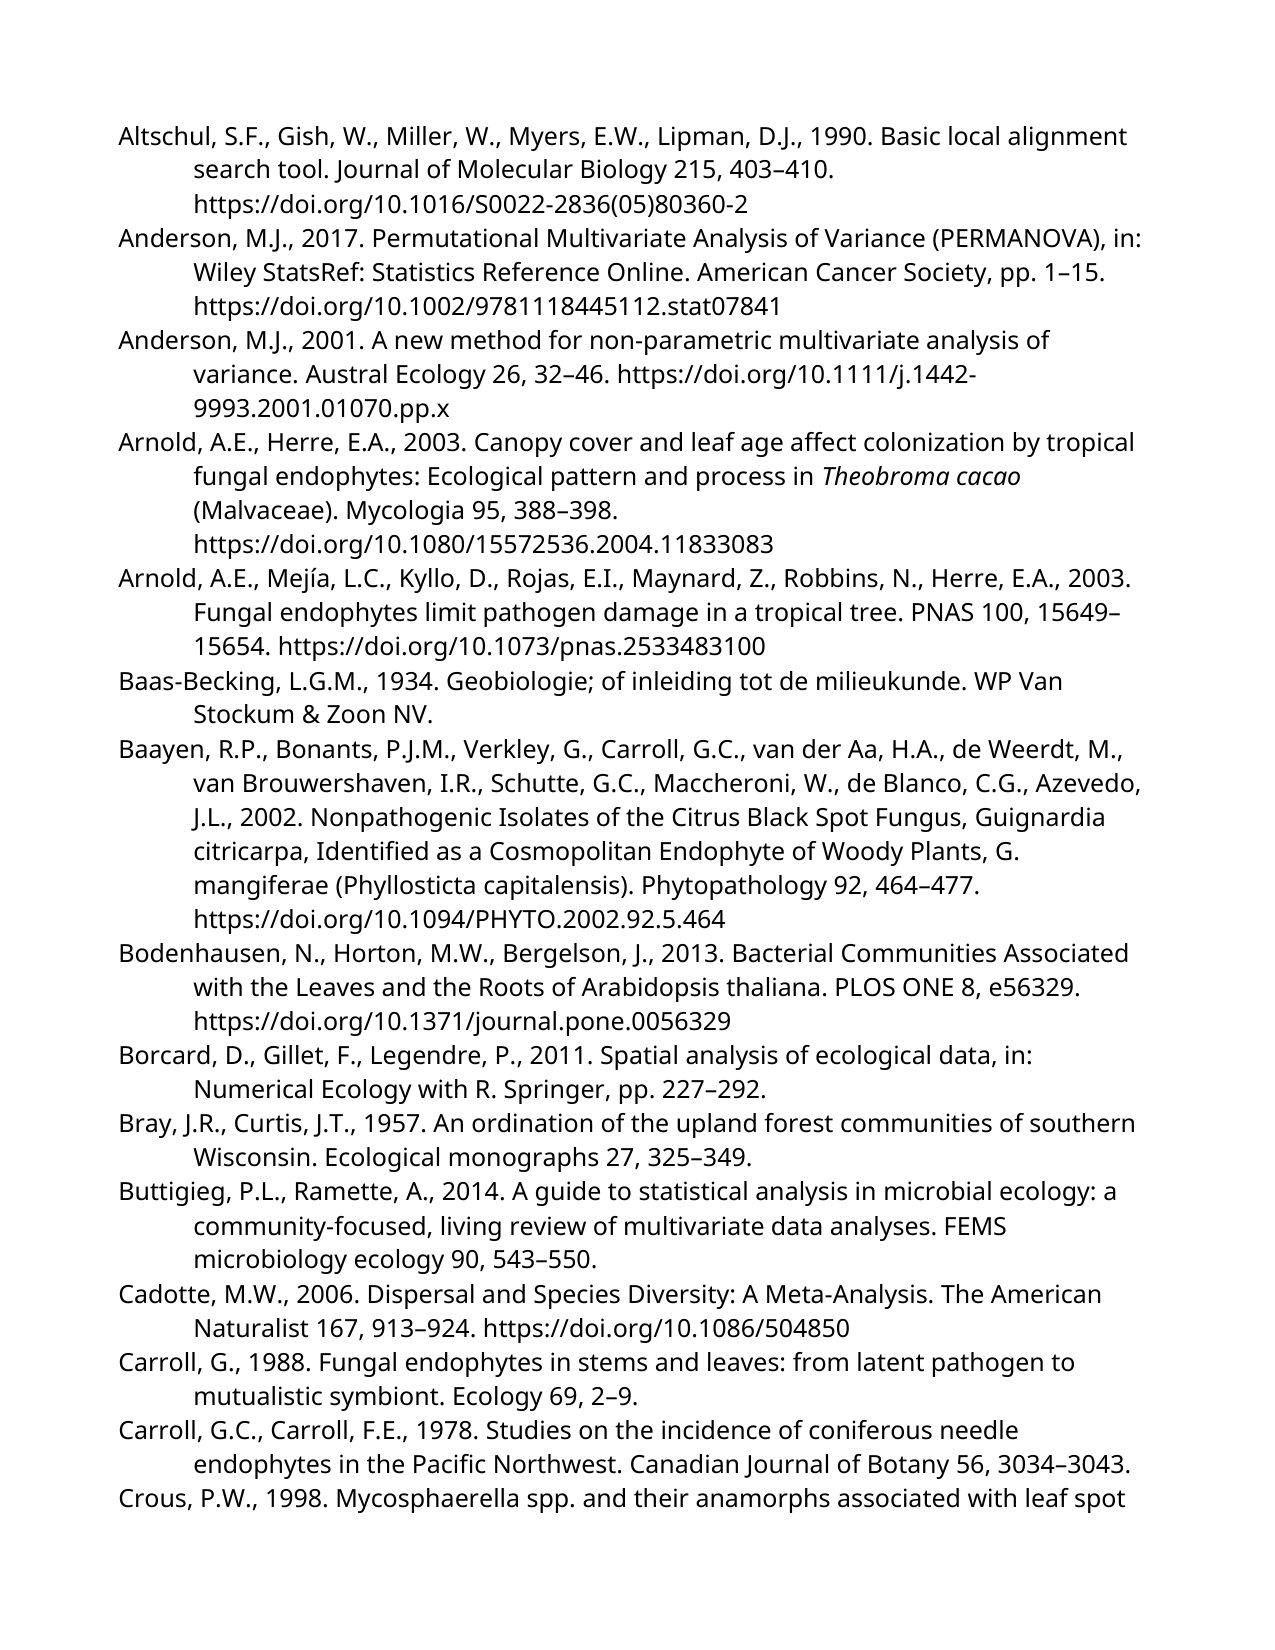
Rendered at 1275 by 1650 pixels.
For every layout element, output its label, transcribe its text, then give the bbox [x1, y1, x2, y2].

text Arnold, A.E., Herre, E.A., 2003. Canopy cover and leaf age affect colonization by tropical fungal endophytes: Ecological pattern and process in Theobroma cacao (Malvaceae). Mycologia 95, 388–398. https://doi.org/10.1080/15572536.2004.11833083 [118, 425, 1157, 561]
text Borcard, D., Gillet, F., Legendre, P., 2011. Spatial analysis of ecological data, in: Numerical Ecology with R. Springer, pp. 227–292. [118, 1038, 1157, 1106]
text Crous, P.W., 1998. Mycosphaerella spp. and their anamorphs associated with leaf spot [118, 1481, 1157, 1515]
text Baayen, R.P., Bonants, P.J.M., Verkley, G., Carroll, G.C., van der Aa, H.A., de Weerdt, M., van Brouwershaven, I.R., Schutte, G.C., Maccheroni, W., de Blanco, C.G., Azevedo, J.L., 2002. Nonpathogenic Isolates of the Citrus Black Spot Fungus, Guignardia citricarpa, Identified as a Cosmopolitan Endophyte of Woody Plants, G. mangiferae (Phyllosticta capitalensis). Phytopathology 92, 464–477. https://doi.org/10.1094/PHYTO.2002.92.5.464 [118, 731, 1157, 936]
text Carroll, G.C., Carroll, F.E., 1978. Studies on the incidence of coniferous needle endophytes in the Pacific Northwest. Canadian Journal of Botany 56, 3034–3043. [118, 1412, 1157, 1481]
text Baas-Becking, L.G.M., 1934. Geobiologie; of inleiding tot de milieukunde. WP Van Stockum & Zoon NV. [118, 663, 1157, 731]
text Anderson, M.J., 2001. A new method for non-parametric multivariate analysis of variance. Austral Ecology 26, 32–46. https://doi.org/10.1111/j.1442-9993.2001.01070.pp.x [118, 322, 1157, 425]
text Arnold, A.E., Mejía, L.C., Kyllo, D., Rojas, E.I., Maynard, Z., Robbins, N., Herre, E.A., 2003. Fungal endophytes limit pathogen damage in a tropical tree. PNAS 100, 15649–15654. https://doi.org/10.1073/pnas.2533483100 [118, 561, 1157, 663]
text Buttigieg, P.L., Ramette, A., 2014. A guide to statistical analysis in microbial ecology: a community-focused, living review of multivariate data analyses. FEMS microbiology ecology 90, 543–550. [118, 1174, 1157, 1276]
text Bray, J.R., Curtis, J.T., 1957. An ordination of the upland forest communities of southern Wisconsin. Ecological monographs 27, 325–349. [118, 1106, 1157, 1174]
text Cadotte, M.W., 2006. Dispersal and Species Diversity: A Meta‐Analysis. The American Naturalist 167, 913–924. https://doi.org/10.1086/504850 [118, 1276, 1157, 1344]
text Carroll, G., 1988. Fungal endophytes in stems and leaves: from latent pathogen to mutualistic symbiont. Ecology 69, 2–9. [118, 1344, 1157, 1412]
text Bodenhausen, N., Horton, M.W., Bergelson, J., 2013. Bacterial Communities Associated with the Leaves and the Roots of Arabidopsis thaliana. PLOS ONE 8, e56329. https://doi.org/10.1371/journal.pone.0056329 [118, 936, 1157, 1038]
text Altschul, S.F., Gish, W., Miller, W., Myers, E.W., Lipman, D.J., 1990. Basic local alignment search tool. Journal of Molecular Biology 215, 403–410. https://doi.org/10.1016/S0022-2836(05)80360-2 [118, 118, 1157, 220]
text Anderson, M.J., 2017. Permutational Multivariate Analysis of Variance (PERMANOVA), in: Wiley StatsRef: Statistics Reference Online. American Cancer Society, pp. 1–15. https://doi.org/10.1002/9781118445112.stat07841 [118, 220, 1157, 322]
